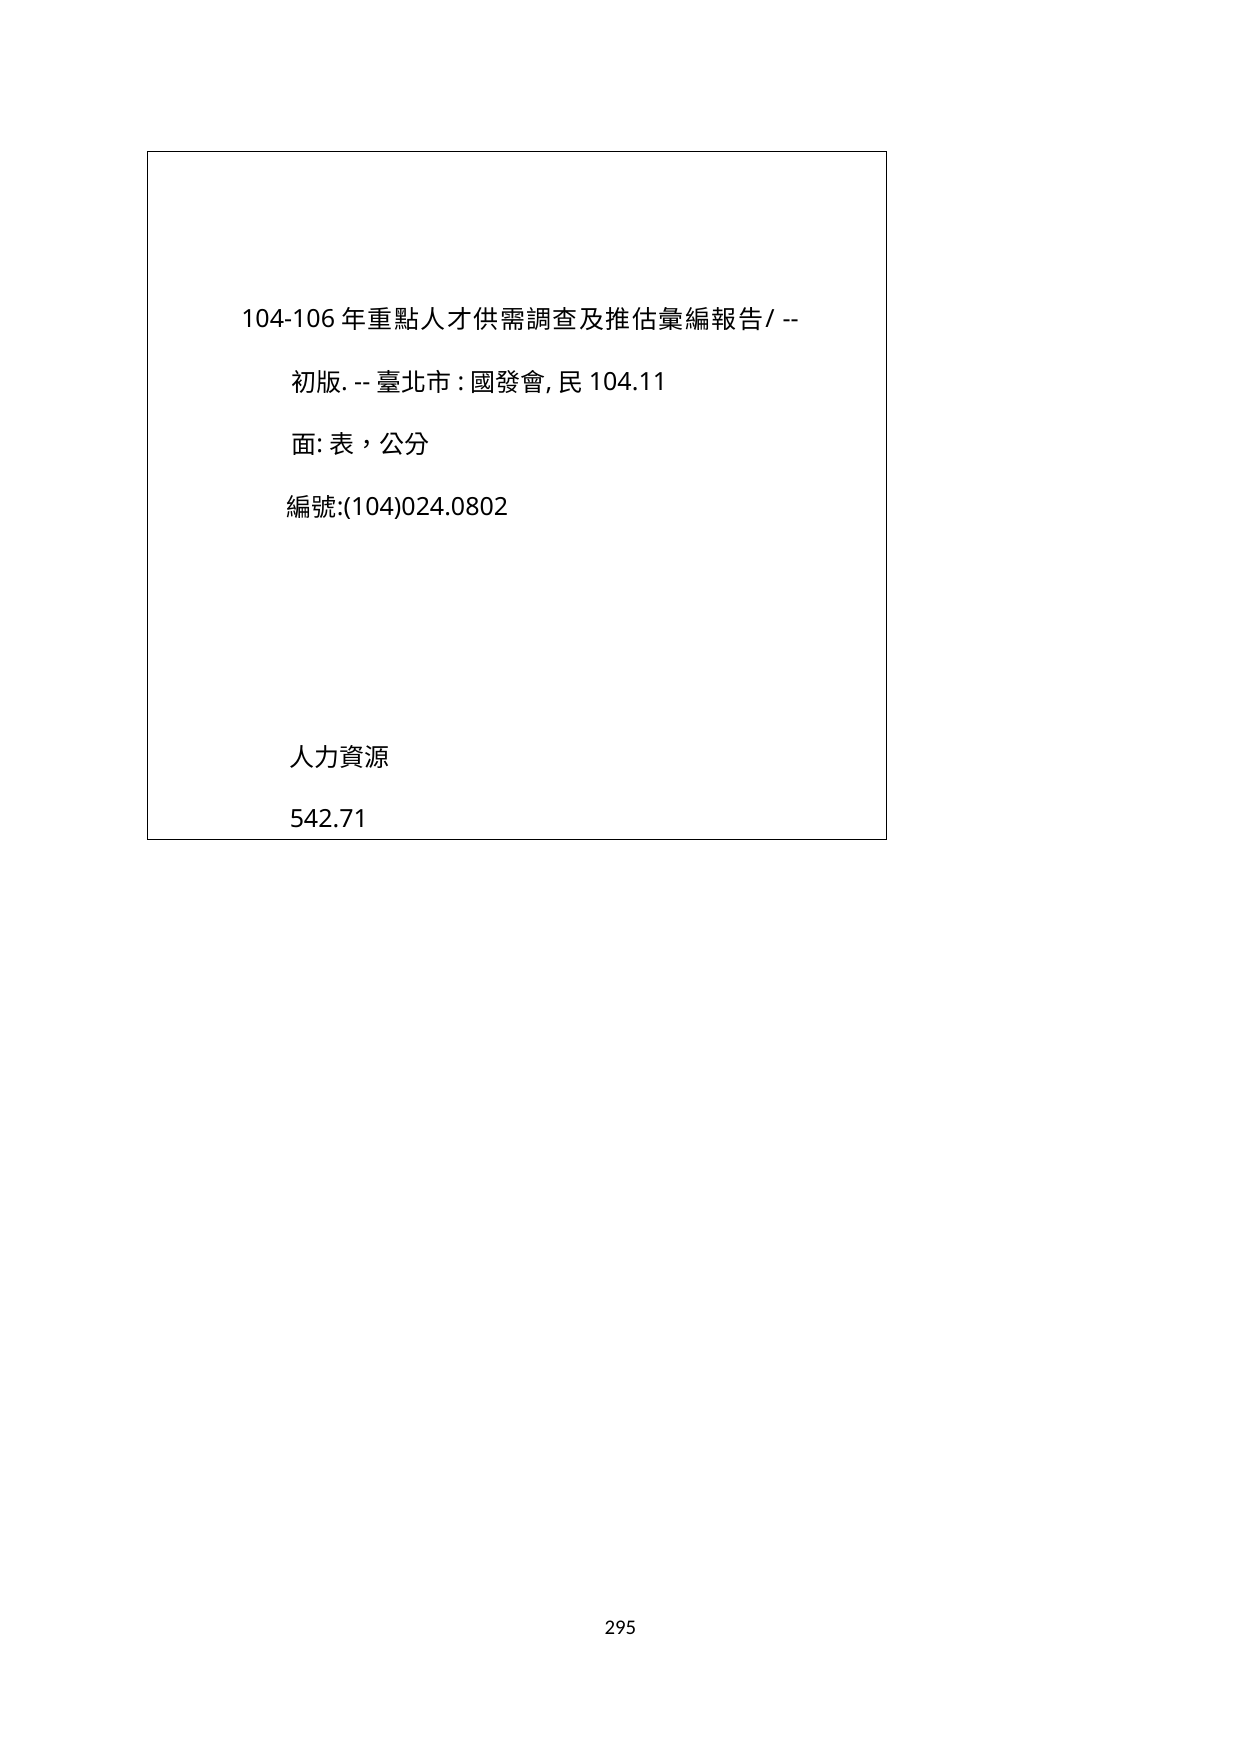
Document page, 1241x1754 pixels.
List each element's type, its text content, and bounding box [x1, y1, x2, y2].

table_header 104-106年重點人才供需調查及推估彙編報告/ -- 初版. -- 臺北市 : 國發會, 民104.11 面: 表，公分 編號:(104)024.0802 人力資源 542.71 [148, 152, 886, 839]
